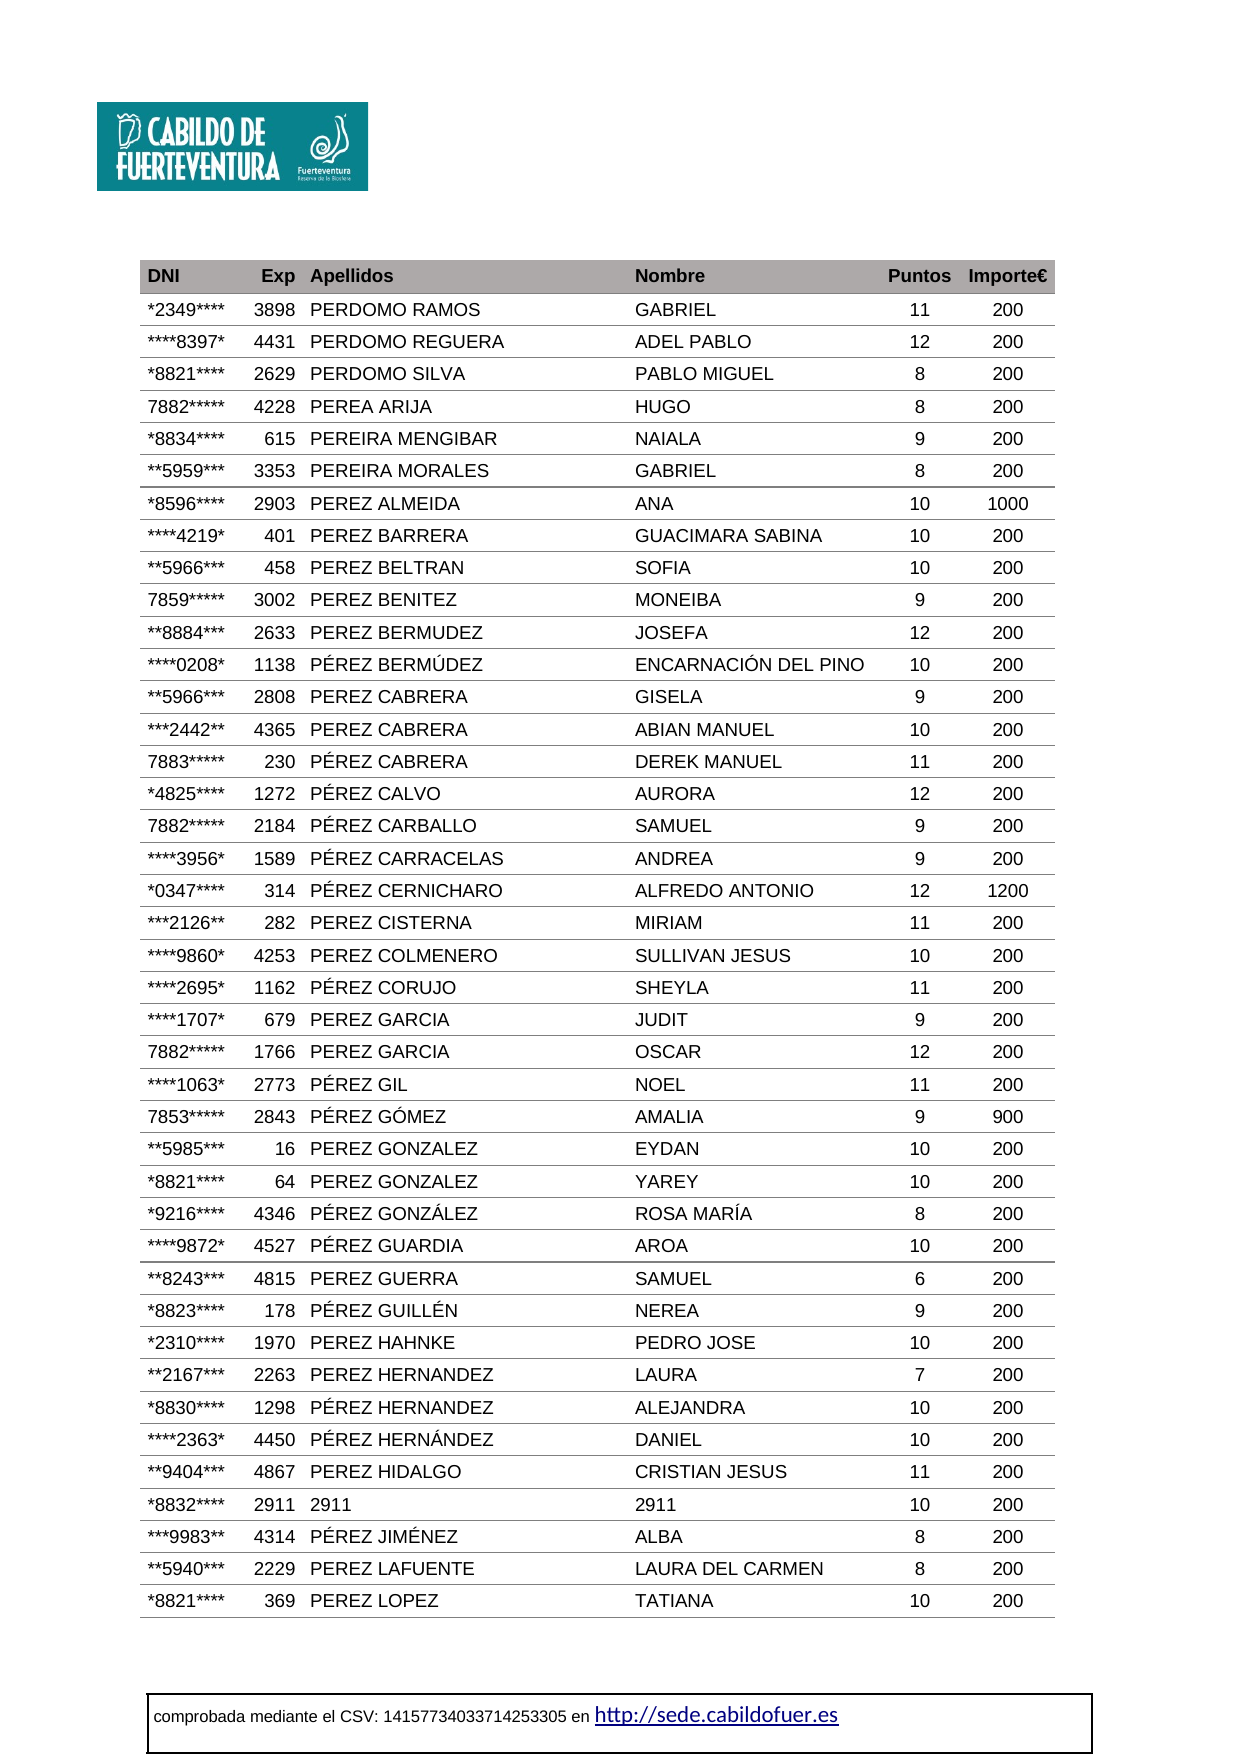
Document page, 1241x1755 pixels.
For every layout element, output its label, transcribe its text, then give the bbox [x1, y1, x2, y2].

table_cell 7883***** [140, 746, 240, 777]
table_cell CRISTIAN JESUS [570, 1456, 877, 1487]
table_cell 200 [960, 423, 1055, 454]
table_cell PEREZ CISTERNA [303, 907, 570, 938]
table_cell PEREZ CABRERA [303, 681, 570, 712]
table_cell 200 [960, 455, 1055, 486]
table_cell PÉREZ HERNÁNDEZ [303, 1424, 570, 1455]
table_cell ****0208* [140, 649, 240, 680]
table_cell ROSA MARÍA [570, 1198, 877, 1229]
table_header Nombre [570, 260, 877, 293]
table_cell 2184 [240, 810, 303, 842]
table_cell 6 [877, 1263, 960, 1294]
table_cell NAIALA [570, 423, 877, 454]
table_cell PABLO MIGUEL [570, 358, 877, 389]
table_cell 4314 [240, 1521, 303, 1552]
table_cell 9 [877, 1004, 960, 1035]
table_cell ALBA [570, 1521, 877, 1552]
table_cell 2263 [240, 1359, 303, 1391]
table_cell TATIANA [570, 1585, 877, 1617]
table_cell SAMUEL [570, 810, 877, 842]
table_cell PÉREZ GIL [303, 1069, 570, 1100]
table_cell 200 [960, 714, 1055, 745]
table_cell 230 [240, 746, 303, 777]
table_cell 9 [877, 810, 960, 842]
table_cell 1272 [240, 778, 303, 809]
table_cell ****3956* [140, 843, 240, 874]
table_cell 3898 [240, 294, 303, 325]
table_cell 1766 [240, 1036, 303, 1068]
table_cell ****1707* [140, 1004, 240, 1035]
table_cell 458 [240, 552, 303, 583]
table_cell GISELA [570, 681, 877, 712]
table_cell 16 [240, 1133, 303, 1164]
table_header DNI [140, 260, 240, 293]
table_cell **9404*** [140, 1456, 240, 1487]
table_cell PEREIRA MENGIBAR [303, 423, 570, 454]
table_cell PÉREZ JIMÉNEZ [303, 1521, 570, 1552]
table_cell 9 [877, 681, 960, 712]
table_cell ****8397* [140, 326, 240, 357]
table_cell 4431 [240, 326, 303, 357]
table_cell ****2363* [140, 1424, 240, 1455]
table_cell 200 [960, 294, 1055, 325]
table_cell 200 [960, 617, 1055, 648]
table_cell OSCAR [570, 1036, 877, 1068]
table_cell PÉREZ GUILLÉN [303, 1295, 570, 1326]
table_cell 1970 [240, 1327, 303, 1358]
table_cell *8821**** [140, 358, 240, 389]
table_cell HUGO [570, 391, 877, 422]
table_cell JOSEFA [570, 617, 877, 648]
table_cell 9 [877, 843, 960, 874]
table_cell ****9872* [140, 1230, 240, 1261]
table_cell 8 [877, 455, 960, 486]
table_cell AROA [570, 1230, 877, 1261]
table_cell *2349**** [140, 294, 240, 325]
table_cell PÉREZ HERNANDEZ [303, 1392, 570, 1423]
table_cell 200 [960, 1553, 1055, 1584]
table_cell 679 [240, 1004, 303, 1035]
table_cell PÉREZ CABRERA [303, 746, 570, 777]
table_cell 9 [877, 423, 960, 454]
table_cell YAREY [570, 1166, 877, 1197]
table_cell PEREZ BENITEZ [303, 584, 570, 616]
table_cell PEREZ GONZALEZ [303, 1166, 570, 1197]
table_cell PEREZ BERMUDEZ [303, 617, 570, 648]
table_cell PEREZ CABRERA [303, 714, 570, 745]
table_cell 282 [240, 907, 303, 938]
table_cell 1138 [240, 649, 303, 680]
table_cell PEREZ LOPEZ [303, 1585, 570, 1617]
table_header Puntos [877, 260, 960, 293]
table_cell 8 [877, 358, 960, 389]
table_cell 369 [240, 1585, 303, 1617]
table_cell 200 [960, 520, 1055, 551]
table_cell 12 [877, 1036, 960, 1068]
table_cell **8884*** [140, 617, 240, 648]
table_cell 11 [877, 294, 960, 325]
table_cell PEREA ARIJA [303, 391, 570, 422]
table_cell 200 [960, 1133, 1055, 1164]
table_cell 8 [877, 1521, 960, 1552]
table_cell 200 [960, 1521, 1055, 1552]
table_cell 7853***** [140, 1101, 240, 1132]
table_cell ALFREDO ANTONIO [570, 875, 877, 906]
table_cell EYDAN [570, 1133, 877, 1164]
table_cell PEREIRA MORALES [303, 455, 570, 486]
table_cell 200 [960, 1456, 1055, 1487]
table_cell 12 [877, 875, 960, 906]
table_cell SAMUEL [570, 1263, 877, 1294]
table_cell 10 [877, 1585, 960, 1617]
table_cell MONEIBA [570, 584, 877, 616]
table_cell SULLIVAN JESUS [570, 940, 877, 971]
table_cell 200 [960, 358, 1055, 389]
table_cell **5940*** [140, 1553, 240, 1584]
table_cell 10 [877, 552, 960, 583]
table_cell PEREZ BELTRAN [303, 552, 570, 583]
table_cell 1000 [960, 488, 1055, 519]
table_cell 10 [877, 520, 960, 551]
table_cell 200 [960, 940, 1055, 971]
table_cell 7859***** [140, 584, 240, 616]
table_cell 2843 [240, 1101, 303, 1132]
table_cell PEREZ HAHNKE [303, 1327, 570, 1358]
table_cell 3353 [240, 455, 303, 486]
table_cell **5985*** [140, 1133, 240, 1164]
table_cell 200 [960, 972, 1055, 1003]
table_cell 2229 [240, 1553, 303, 1584]
table_cell *9216**** [140, 1198, 240, 1229]
table_cell PEREZ BARRERA [303, 520, 570, 551]
table_cell **5959*** [140, 455, 240, 486]
table_cell DEREK MANUEL [570, 746, 877, 777]
table_cell PEDRO JOSE [570, 1327, 877, 1358]
table_cell 401 [240, 520, 303, 551]
table_cell 615 [240, 423, 303, 454]
table_cell ***2126** [140, 907, 240, 938]
table_cell 10 [877, 488, 960, 519]
table_cell 7882***** [140, 391, 240, 422]
table_cell 9 [877, 584, 960, 616]
table_cell 200 [960, 1585, 1055, 1617]
table_cell 2633 [240, 617, 303, 648]
table_cell 200 [960, 810, 1055, 842]
table_cell 11 [877, 1069, 960, 1100]
table_cell 200 [960, 326, 1055, 357]
table_cell LAURA [570, 1359, 877, 1391]
table_cell *8596**** [140, 488, 240, 519]
table_cell 10 [877, 1392, 960, 1423]
table_cell PÉREZ GÓMEZ [303, 1101, 570, 1132]
table_cell 7882***** [140, 810, 240, 842]
table_cell ****9860* [140, 940, 240, 971]
table_cell *8834**** [140, 423, 240, 454]
table_cell PÉREZ GUARDIA [303, 1230, 570, 1261]
table_cell ALEJANDRA [570, 1392, 877, 1423]
table_cell 10 [877, 1327, 960, 1358]
table_cell 200 [960, 1327, 1055, 1358]
table_cell PEREZ ALMEIDA [303, 488, 570, 519]
table_cell 10 [877, 1166, 960, 1197]
table_cell ***2442** [140, 714, 240, 745]
table_cell 4527 [240, 1230, 303, 1261]
table_cell *8823**** [140, 1295, 240, 1326]
table_cell *4825**** [140, 778, 240, 809]
table_cell GABRIEL [570, 455, 877, 486]
table_cell PÉREZ BERMÚDEZ [303, 649, 570, 680]
table_cell 8 [877, 1198, 960, 1229]
table_cell 8 [877, 1553, 960, 1584]
table_cell ANA [570, 488, 877, 519]
table_cell AMALIA [570, 1101, 877, 1132]
table_cell 10 [877, 1489, 960, 1520]
table_cell ***9983** [140, 1521, 240, 1552]
table_cell PEREZ HIDALGO [303, 1456, 570, 1487]
table_cell 1298 [240, 1392, 303, 1423]
table_cell LAURA DEL CARMEN [570, 1553, 877, 1584]
table_cell 200 [960, 843, 1055, 874]
table_cell 200 [960, 584, 1055, 616]
table_cell 4450 [240, 1424, 303, 1455]
table_cell 12 [877, 326, 960, 357]
table_cell ANDREA [570, 843, 877, 874]
table_cell 12 [877, 778, 960, 809]
table_cell 2911 [570, 1489, 877, 1520]
table_cell MIRIAM [570, 907, 877, 938]
table_cell 2629 [240, 358, 303, 389]
table_cell PEREZ LAFUENTE [303, 1553, 570, 1584]
table_cell 2808 [240, 681, 303, 712]
table_cell 200 [960, 1004, 1055, 1035]
table_cell ****4219* [140, 520, 240, 551]
table_cell PEREZ GARCIA [303, 1004, 570, 1035]
table_cell 200 [960, 1166, 1055, 1197]
table_cell GUACIMARA SABINA [570, 520, 877, 551]
table_cell ****1063* [140, 1069, 240, 1100]
table_cell AURORA [570, 778, 877, 809]
table_cell ****2695* [140, 972, 240, 1003]
table_cell PÉREZ CALVO [303, 778, 570, 809]
table_cell ENCARNACIÓN DEL PINO [570, 649, 877, 680]
table_cell 4867 [240, 1456, 303, 1487]
table_cell 200 [960, 1230, 1055, 1261]
table_cell 200 [960, 1069, 1055, 1100]
table_cell 2911 [303, 1489, 570, 1520]
table_cell 900 [960, 1101, 1055, 1132]
table_cell 3002 [240, 584, 303, 616]
table_cell *8832**** [140, 1489, 240, 1520]
table_cell PÉREZ GONZÁLEZ [303, 1198, 570, 1229]
table_cell 2903 [240, 488, 303, 519]
table_cell 10 [877, 714, 960, 745]
table_cell PÉREZ CORUJO [303, 972, 570, 1003]
table_cell 200 [960, 778, 1055, 809]
table_cell PEREZ GUERRA [303, 1263, 570, 1294]
table_cell 7 [877, 1359, 960, 1391]
table_cell **5966*** [140, 681, 240, 712]
table_cell DANIEL [570, 1424, 877, 1455]
table_cell PERDOMO RAMOS [303, 294, 570, 325]
table_cell PÉREZ CERNICHARO [303, 875, 570, 906]
table_cell 2911 [240, 1489, 303, 1520]
table_cell SOFIA [570, 552, 877, 583]
table_cell 178 [240, 1295, 303, 1326]
table_header Apellidos [303, 260, 570, 293]
table_cell 10 [877, 1230, 960, 1261]
table_cell **8243*** [140, 1263, 240, 1294]
table_cell 4253 [240, 940, 303, 971]
table_cell PEREZ HERNANDEZ [303, 1359, 570, 1391]
table_cell 4228 [240, 391, 303, 422]
table_cell 64 [240, 1166, 303, 1197]
table_cell 1162 [240, 972, 303, 1003]
table_cell 200 [960, 1263, 1055, 1294]
table_cell *8830**** [140, 1392, 240, 1423]
table_cell *2310**** [140, 1327, 240, 1358]
table_cell **2167*** [140, 1359, 240, 1391]
table_cell PEREZ GARCIA [303, 1036, 570, 1068]
table_cell NOEL [570, 1069, 877, 1100]
table_cell 200 [960, 1359, 1055, 1391]
table_cell 1589 [240, 843, 303, 874]
table_cell 4346 [240, 1198, 303, 1229]
table_cell ABIAN MANUEL [570, 714, 877, 745]
table_cell PERDOMO SILVA [303, 358, 570, 389]
table_cell 9 [877, 1101, 960, 1132]
table_cell 200 [960, 1392, 1055, 1423]
table_cell 200 [960, 746, 1055, 777]
table_cell JUDIT [570, 1004, 877, 1035]
table_cell 2773 [240, 1069, 303, 1100]
table_header Exp [240, 260, 303, 293]
table_cell SHEYLA [570, 972, 877, 1003]
table_cell 4365 [240, 714, 303, 745]
table_cell *8821**** [140, 1585, 240, 1617]
table_cell **5966*** [140, 552, 240, 583]
table_cell *8821**** [140, 1166, 240, 1197]
table_cell 200 [960, 907, 1055, 938]
table_cell ADEL PABLO [570, 326, 877, 357]
table_cell PÉREZ CARRACELAS [303, 843, 570, 874]
table_cell 200 [960, 1295, 1055, 1326]
table_cell 10 [877, 1424, 960, 1455]
table_cell 11 [877, 1456, 960, 1487]
table_cell 200 [960, 1489, 1055, 1520]
table_cell 12 [877, 617, 960, 648]
table_cell 200 [960, 649, 1055, 680]
table_cell GABRIEL [570, 294, 877, 325]
table_cell 200 [960, 1424, 1055, 1455]
table_cell 200 [960, 681, 1055, 712]
table_cell 7882***** [140, 1036, 240, 1068]
table_cell PÉREZ CARBALLO [303, 810, 570, 842]
table_cell 314 [240, 875, 303, 906]
table_cell 4815 [240, 1263, 303, 1294]
table_cell 10 [877, 1133, 960, 1164]
table_cell 10 [877, 940, 960, 971]
table_cell *0347**** [140, 875, 240, 906]
table_cell PEREZ COLMENERO [303, 940, 570, 971]
table_cell PERDOMO REGUERA [303, 326, 570, 357]
table_cell 9 [877, 1295, 960, 1326]
table_cell 200 [960, 552, 1055, 583]
table_cell 200 [960, 391, 1055, 422]
table_cell 11 [877, 972, 960, 1003]
table_cell 1200 [960, 875, 1055, 906]
table_cell 11 [877, 907, 960, 938]
table_cell 10 [877, 649, 960, 680]
table_cell 200 [960, 1198, 1055, 1229]
table_cell NEREA [570, 1295, 877, 1326]
table_cell 11 [877, 746, 960, 777]
table_cell 200 [960, 1036, 1055, 1068]
table_cell PEREZ GONZALEZ [303, 1133, 570, 1164]
table_header Importe€ [960, 260, 1055, 293]
table_cell 8 [877, 391, 960, 422]
